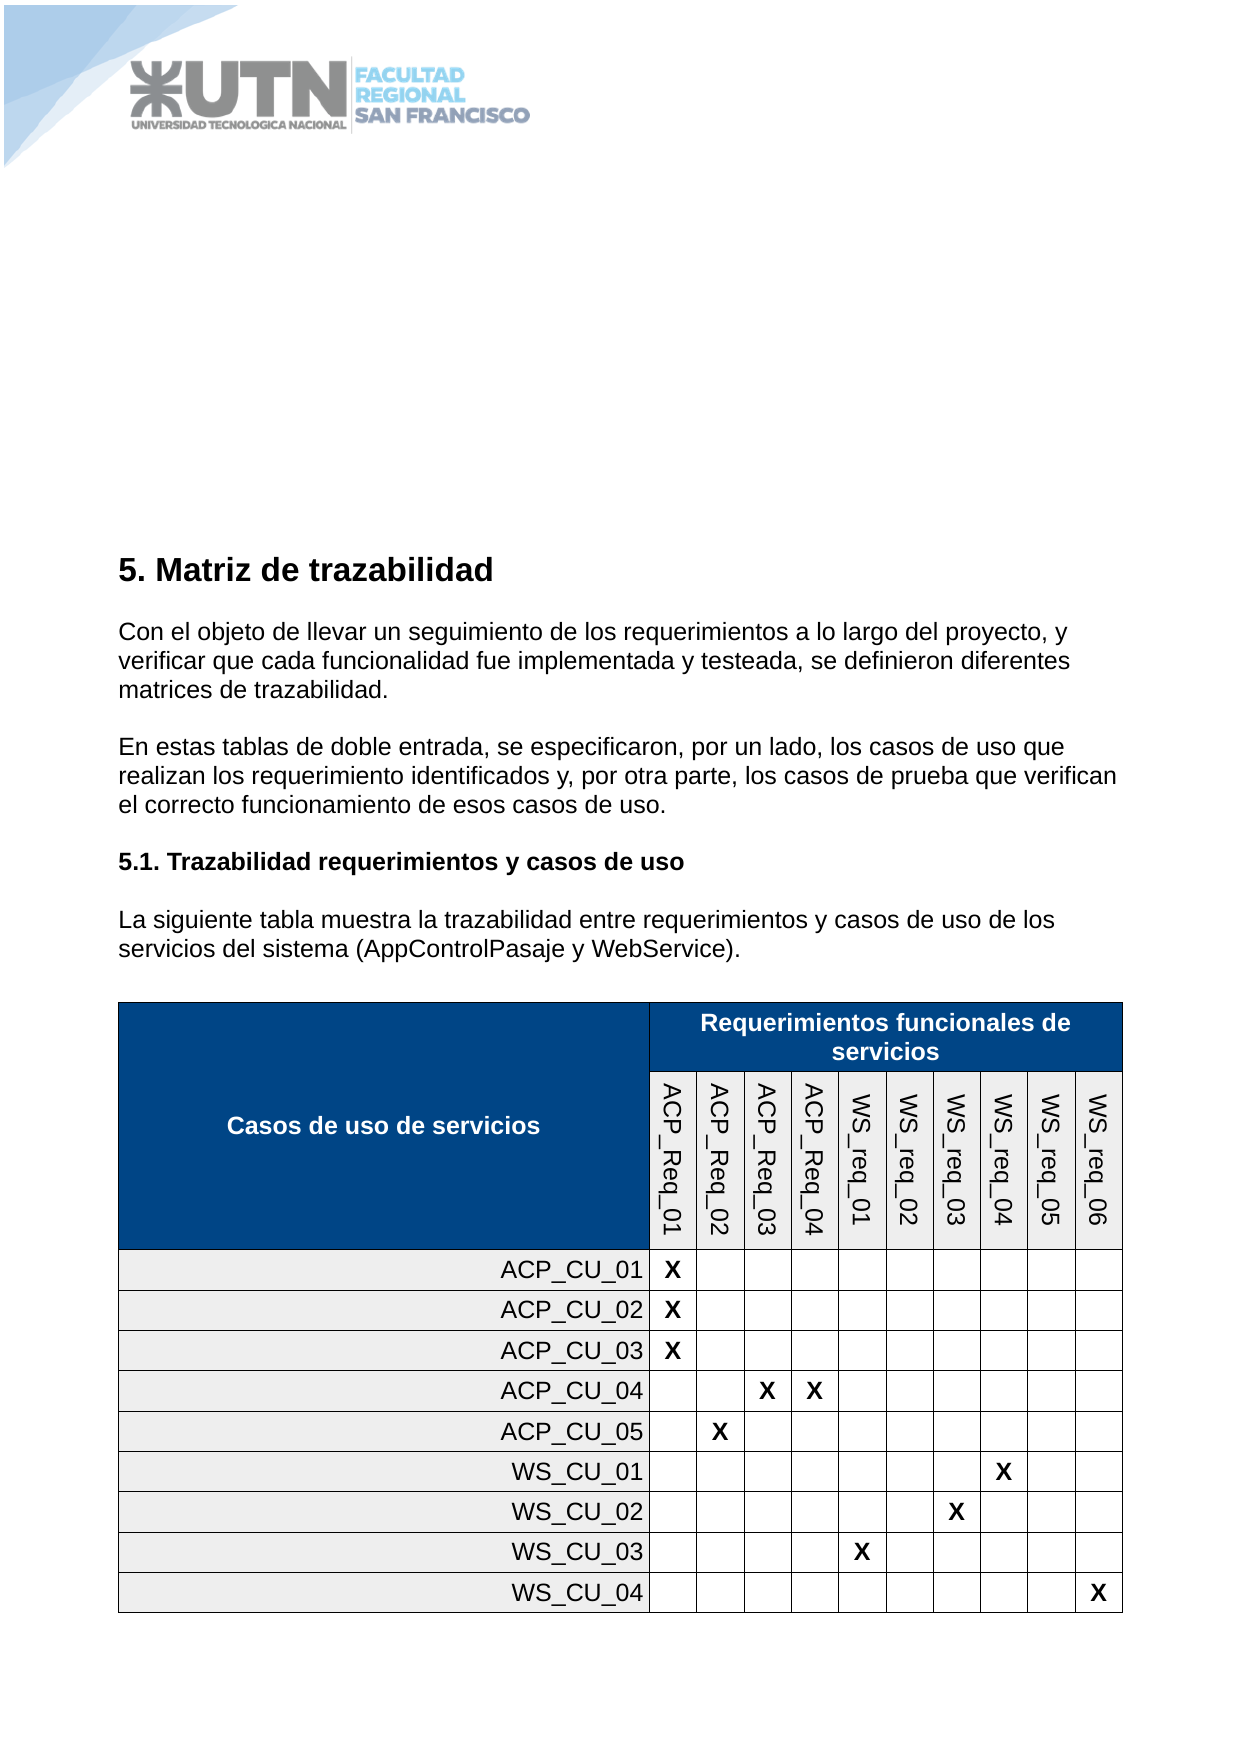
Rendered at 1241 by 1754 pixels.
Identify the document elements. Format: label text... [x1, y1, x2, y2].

table_cell [745, 1533, 791, 1572]
table_cell [1076, 1452, 1122, 1491]
table_cell [745, 1452, 791, 1491]
table_cell [981, 1331, 1027, 1370]
table_cell [1028, 1452, 1075, 1491]
table_cell WS_req_02 [887, 1072, 933, 1249]
table_cell [839, 1331, 886, 1370]
table_cell [792, 1331, 838, 1370]
table_cell WS_CU_03 [119, 1533, 649, 1572]
table_cell [839, 1250, 886, 1290]
table_cell [887, 1371, 933, 1411]
table_cell [1076, 1291, 1122, 1330]
table_cell [697, 1452, 744, 1491]
table_cell [839, 1412, 886, 1451]
table_cell WS_req_05 [1028, 1072, 1075, 1249]
table_cell [887, 1331, 933, 1370]
text 5.1. Trazabilidad requerimientos y casos de uso [118, 847, 1122, 876]
table_cell [697, 1371, 744, 1411]
table_cell [981, 1412, 1027, 1451]
table_cell ACP_Req_04 [792, 1072, 838, 1249]
table_cell [934, 1412, 980, 1451]
table_cell ACP_Req_01 [650, 1072, 696, 1249]
table_header Requerimientos funcionales de servicios [650, 1003, 1122, 1071]
table_cell [1076, 1492, 1122, 1532]
table_cell X [934, 1492, 980, 1532]
table_cell [981, 1250, 1027, 1290]
table_cell [839, 1371, 886, 1411]
table_cell [934, 1452, 980, 1491]
table_cell [839, 1573, 886, 1612]
table_cell ACP_CU_05 [119, 1412, 649, 1451]
table_cell [1028, 1412, 1075, 1451]
table_cell [697, 1250, 744, 1290]
table_cell [650, 1452, 696, 1491]
table_cell ACP_CU_01 [119, 1250, 649, 1290]
table_cell [1076, 1331, 1122, 1370]
table_cell [1028, 1573, 1075, 1612]
table_cell [697, 1291, 744, 1330]
table_cell [934, 1291, 980, 1330]
table_cell [839, 1452, 886, 1491]
table_cell WS_CU_02 [119, 1492, 649, 1532]
table_cell [792, 1533, 838, 1572]
table_cell X [650, 1291, 696, 1330]
table_cell X [650, 1250, 696, 1290]
picture [3, 5, 532, 169]
table_cell [887, 1412, 933, 1451]
table_cell [792, 1452, 838, 1491]
table_cell X [697, 1412, 744, 1451]
table_cell ACP_Req_03 [745, 1072, 791, 1249]
table_cell [745, 1250, 791, 1290]
table_cell ACP_CU_04 [119, 1371, 649, 1411]
table_cell [839, 1291, 886, 1330]
table_cell X [792, 1371, 838, 1411]
table_cell [1028, 1250, 1075, 1290]
table_cell WS_req_01 [839, 1072, 886, 1249]
table_cell [887, 1533, 933, 1572]
table_cell [650, 1533, 696, 1572]
table_cell [1076, 1371, 1122, 1411]
table_cell [934, 1331, 980, 1370]
text Con el objeto de llevar un seguimiento de los requerimientos a lo largo del proyecto, y verificar que cada funcionalidad fue implementada y testeada, se definieron diferentes matrices de trazabilidad. [118, 617, 1122, 703]
table_cell [792, 1573, 838, 1612]
table_cell WS_CU_04 [119, 1573, 649, 1612]
table_cell [981, 1533, 1027, 1572]
table_cell [745, 1492, 791, 1532]
table_cell X [839, 1533, 886, 1572]
table_cell [981, 1371, 1027, 1411]
table_cell [1028, 1492, 1075, 1532]
table_cell WS_req_03 [934, 1072, 980, 1249]
table_cell [745, 1573, 791, 1612]
table_cell [934, 1371, 980, 1411]
table_cell ACP_CU_03 [119, 1331, 649, 1370]
table_cell [887, 1250, 933, 1290]
table_cell [792, 1291, 838, 1330]
table_cell [839, 1492, 886, 1532]
table_cell [934, 1533, 980, 1572]
text En estas tablas de doble entrada, se especificaron, por un lado, los casos de uso que realizan los requerimiento identificados y, por otra parte, los casos de prueba que verifican el correcto funcionamiento de esos casos de uso. [118, 732, 1122, 818]
table_cell [1028, 1533, 1075, 1572]
table_cell [1028, 1331, 1075, 1370]
table_cell [792, 1250, 838, 1290]
text La siguiente tabla muestra la trazabilidad entre requerimientos y casos de uso de los servicios del sistema (AppControlPasaje y WebService). [118, 905, 1122, 962]
table_cell [792, 1492, 838, 1532]
table_cell [1076, 1412, 1122, 1451]
table_cell [745, 1291, 791, 1330]
table_cell [1076, 1533, 1122, 1572]
table_cell WS_req_04 [981, 1072, 1027, 1249]
table_cell X [981, 1452, 1027, 1491]
table_cell [745, 1331, 791, 1370]
table_cell [934, 1250, 980, 1290]
table_cell ACP_Req_02 [697, 1072, 744, 1249]
table_cell [981, 1573, 1027, 1612]
table_cell [981, 1291, 1027, 1330]
table_cell [934, 1573, 980, 1612]
table_cell [650, 1492, 696, 1532]
table_cell [981, 1492, 1027, 1532]
table_cell [697, 1533, 744, 1572]
table_cell [1028, 1371, 1075, 1411]
table_cell ACP_CU_02 [119, 1291, 649, 1330]
table_cell [650, 1573, 696, 1612]
table_cell X [650, 1331, 696, 1370]
table_cell [745, 1412, 791, 1451]
table_cell WS_req_06 [1076, 1072, 1122, 1249]
table_cell WS_CU_01 [119, 1452, 649, 1491]
table_cell [650, 1412, 696, 1451]
table_cell [697, 1331, 744, 1370]
table_cell [1076, 1250, 1122, 1290]
table_cell X [745, 1371, 791, 1411]
table_cell [887, 1291, 933, 1330]
table_cell [650, 1371, 696, 1411]
table_cell [887, 1573, 933, 1612]
table_cell X [1076, 1573, 1122, 1612]
table_cell [697, 1573, 744, 1612]
table_cell [697, 1492, 744, 1532]
table_cell [1028, 1291, 1075, 1330]
table_cell [887, 1452, 933, 1491]
table_header Casos de uso de servicios [119, 1003, 649, 1249]
table_cell [887, 1492, 933, 1532]
table_cell [792, 1412, 838, 1451]
text 5. Matriz de trazabilidad [118, 550, 1122, 588]
